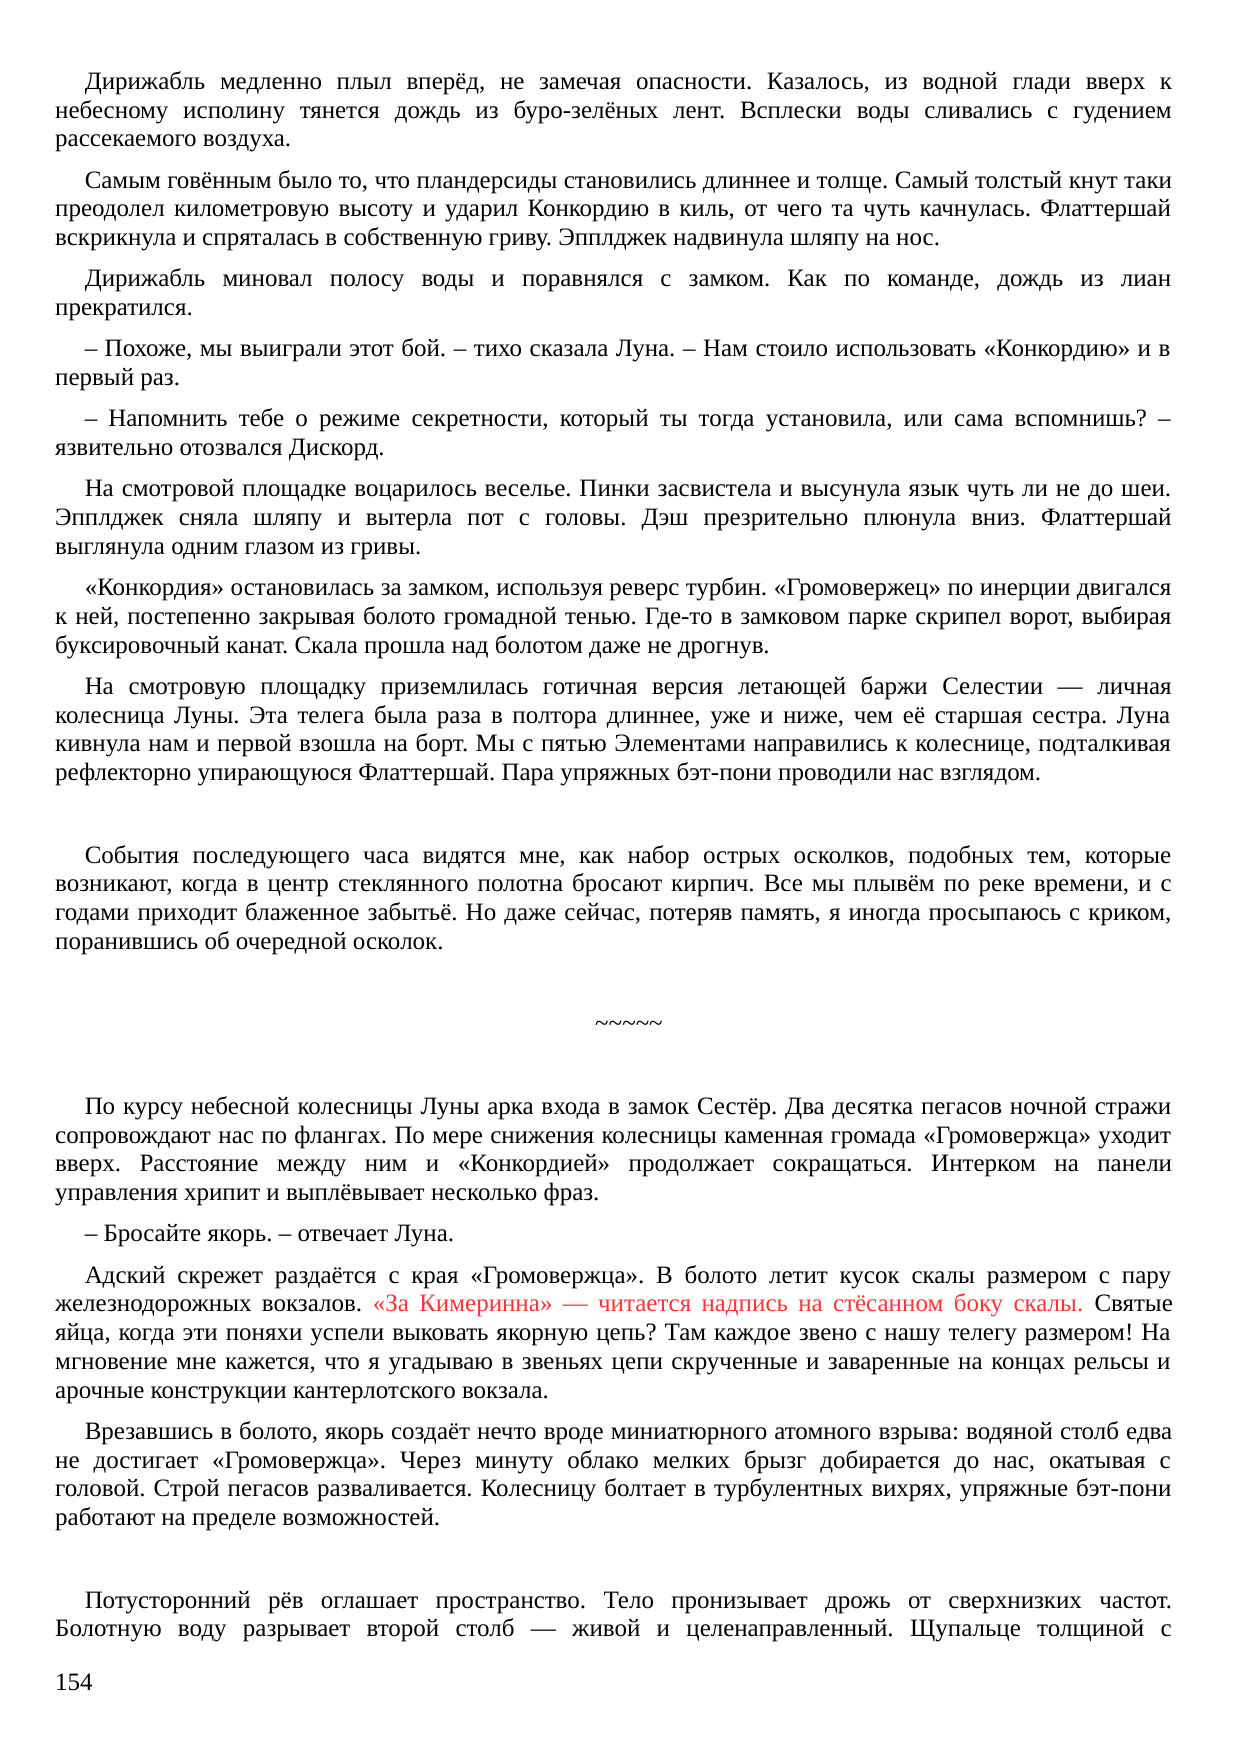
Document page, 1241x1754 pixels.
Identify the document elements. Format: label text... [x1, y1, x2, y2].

text На смотровую площадку приземлилась готичная версия летающей баржи Селестии — личная колесница Луны. Эта телега была раза в полтора длиннее, уже и ниже, чем её старшая сестра. Луна кивнула нам и первой взошла на борт. Мы с пятью Элементами направились к колеснице, подталкивая рефлекторно упирающуюся Флаттершай. Пара упряжных бэт-пони проводили нас взглядом. [55, 671, 1173, 786]
text На смотровой площадке воцарилось веселье. Пинки засвистела и высунула язык чуть ли не до шеи. Эпплджек сняла шляпу и вытерла пот с головы. Дэш презрительно плюнула вниз. Флаттершай выглянула одним глазом из гривы. [55, 473, 1173, 560]
text Дирижабль медленно плыл вперёд, не замечая опасности. Казалось, из водной глади вверх к небесному исполину тянется дождь из буро-зелёных лент. Всплески воды сливались с гудением рассекаемого воздуха. [55, 66, 1173, 152]
text Адский скрежет раздаётся с края «Громовержца». В болото летит кусок скалы размером с пару железнодорожных вокзалов. «За Кимеринна» — читается надпись на стёсанном боку скалы. Святые яйца, когда эти поняхи успели выковать якорную цепь? Там каждое звено с нашу телегу размером! На мгновение мне кажется, что я угадываю в звеньях цепи скрученные и заваренные на концах рельсы и арочные конструкции кантерлотского вокзала. [55, 1260, 1173, 1403]
text ~~~~~ [55, 1008, 1173, 1037]
text «Конкордия» остановилась за замком, используя реверс турбин. «Громовержец» по инерции двигался к ней, постепенно закрывая болото громадной тенью. Где-то в замковом парке скрипел ворот, выбирая буксировочный канат. Скала прошла над болотом даже не дрогнув. [55, 572, 1173, 658]
text По курсу небесной колесницы Луны арка входа в замок Сестёр. Два десятка пегасов ночной стражи сопровождают нас по флангах. По мере снижения колесницы каменная громада «Громовержца» уходит вверх. Расстояние между ним и «Конкордией» продолжает сокращаться. Интерком на панели управления хрипит и выплёвывает несколько фраз. [55, 1091, 1173, 1206]
text – Похоже, мы выиграли этот бой. – тихо сказала Луна. – Нам стоило использовать «Конкордию» и в первый раз. [55, 333, 1173, 391]
text Дирижабль миновал полосу воды и поравнялся с замком. Как по команде, дождь из лиан прекратился. [55, 263, 1173, 321]
text – Бросайте якорь. – отвечает Луна. [55, 1218, 1173, 1247]
text Потусторонний рёв оглашает пространство. Тело пронизывает дрожь от сверхнизких частот. Болотную воду разрывает второй столб — живой и целенаправленный. Щупальце толщиной с [55, 1585, 1173, 1642]
text События последующего часа видятся мне, как набор острых осколков, подобных тем, которые возникают, когда в центр стеклянного полотна бросают кирпич. Все мы плывём по реке времени, и с годами приходит блаженное забытьё. Но даже сейчас, потеряв память, я иногда просыпаюсь с криком, поранившись об очередной осколок. [55, 840, 1173, 955]
text Самым говённым было то, что пландерсиды становились длиннее и толще. Самый толстый кнут таки преодолел километровую высоту и ударил Конкордию в киль, от чего та чуть качнулась. Флаттершай вскрикнула и спряталась в собственную гриву. Эпплджек надвинула шляпу на нос. [55, 165, 1173, 251]
text – Напомнить тебе о режиме секретности, который ты тогда установила, или сама вспомнишь? – язвительно отозвался Дискорд. [55, 403, 1173, 461]
text Врезавшись в болото, якорь создаёт нечто вроде миниатюрного атомного взрыва: водяной столб едва не достигает «Громовержца». Через минуту облако мелких брызг добирается до нас, окатывая с головой. Строй пегасов разваливается. Колесницу болтает в турбулентных вихрях, упряжные бэт-пони работают на пределе возможностей. [55, 1416, 1173, 1531]
